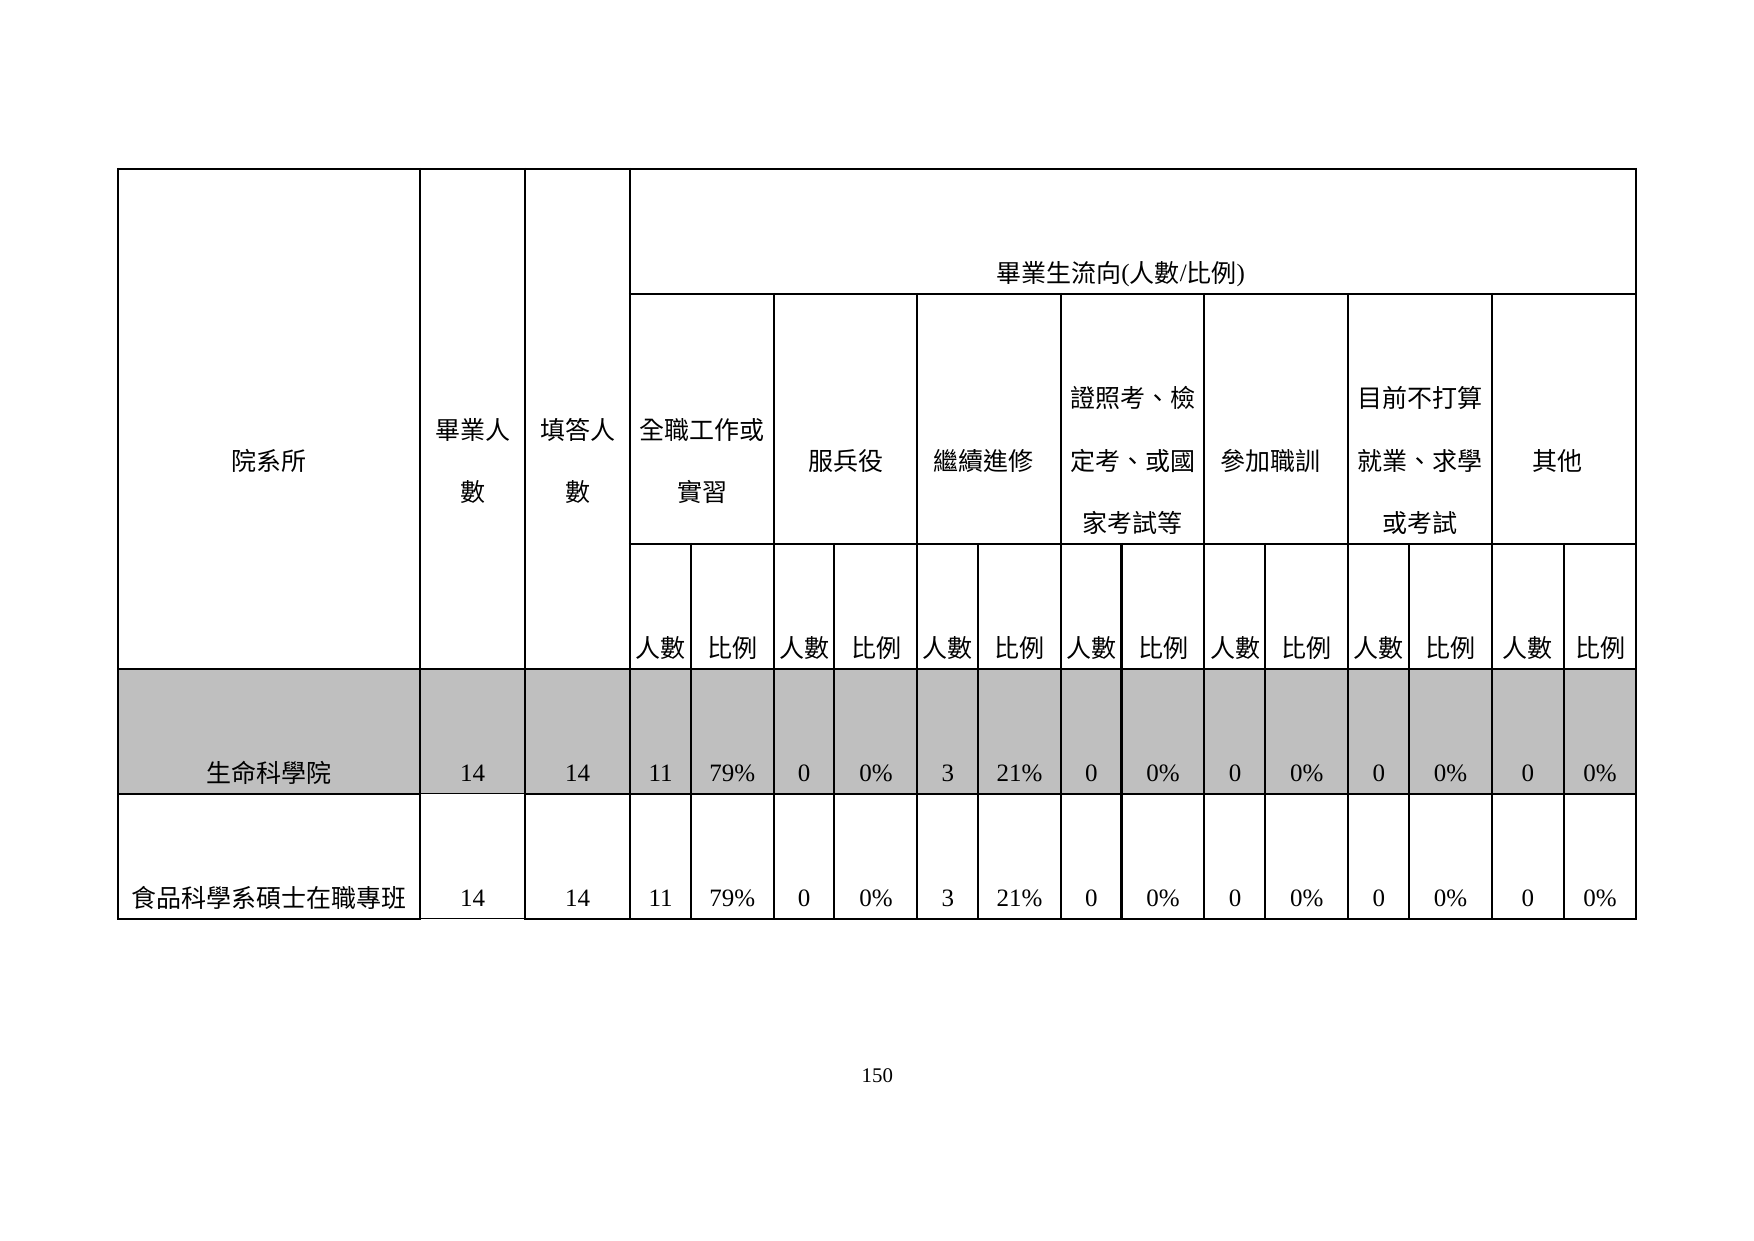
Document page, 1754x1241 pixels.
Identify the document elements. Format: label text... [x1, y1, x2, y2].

table_cell 人數 [1493, 545, 1563, 668]
table_cell 0% [1565, 670, 1635, 793]
table_header 院系所 [119, 170, 419, 668]
table_cell 證照考、檢定考、或國家考試等 [1062, 295, 1203, 543]
table_cell 0 [1493, 670, 1563, 793]
table_cell 79% [692, 795, 773, 918]
table_header 填答人數 [526, 170, 629, 668]
table_cell 3 [918, 795, 977, 918]
table_cell 0% [1123, 670, 1203, 793]
table_cell 比例 [1266, 545, 1347, 668]
table_cell 14 [421, 670, 524, 793]
table_cell 其他 [1493, 295, 1635, 543]
table_cell 比例 [835, 545, 916, 668]
table_cell 14 [421, 794, 524, 918]
table_cell 0% [1266, 795, 1347, 918]
table_cell 食品科學系碩士在職專班 [119, 795, 419, 918]
table_cell 全職工作或實習 [631, 295, 773, 543]
table_cell 21% [979, 670, 1060, 793]
table_header 畢業人數 [421, 170, 524, 668]
table_cell 0% [1565, 795, 1635, 918]
table_cell 人數 [1349, 545, 1408, 668]
table_cell 0% [1266, 670, 1347, 793]
table_cell 繼續進修 [918, 295, 1060, 543]
table_cell 人數 [775, 545, 833, 668]
table_cell 人數 [918, 545, 977, 668]
table_cell 0% [1410, 795, 1491, 918]
table_cell 0 [1205, 670, 1264, 793]
table_cell 參加職訓 [1205, 295, 1347, 543]
table_cell 11 [631, 670, 690, 793]
table_cell 比例 [979, 545, 1060, 668]
table_cell 11 [631, 795, 690, 918]
table_cell 比例 [1565, 545, 1635, 668]
table_cell 人數 [1205, 545, 1264, 668]
table_cell 比例 [692, 545, 773, 668]
table_cell 0% [1410, 670, 1491, 793]
table_cell 79% [692, 670, 773, 793]
table_cell 14 [526, 795, 629, 918]
table_cell 0 [775, 670, 833, 793]
table_cell 21% [979, 795, 1060, 918]
table_cell 服兵役 [775, 295, 916, 543]
table_cell 0 [775, 795, 833, 918]
table_cell 0 [1349, 670, 1408, 793]
table_cell 0 [1349, 795, 1408, 918]
table_cell 0 [1493, 795, 1563, 918]
table_header 畢業生流向(人數/比例) [631, 170, 1635, 293]
table_cell 人數 [631, 545, 690, 668]
table_cell 3 [918, 670, 977, 793]
table_cell 比例 [1410, 545, 1491, 668]
table_cell 生命科學院 [119, 670, 419, 793]
table_cell 0% [835, 670, 916, 793]
table_cell 0 [1205, 795, 1264, 918]
table_cell 目前不打算就業、求學或考試 [1349, 295, 1491, 543]
table_cell 0% [835, 795, 916, 918]
table_cell 人數 [1062, 545, 1120, 668]
table_cell 比例 [1123, 545, 1203, 668]
table_cell 0 [1062, 795, 1120, 918]
table_cell 0 [1062, 670, 1120, 793]
table_cell 14 [526, 670, 629, 793]
table_cell 0% [1123, 795, 1203, 918]
